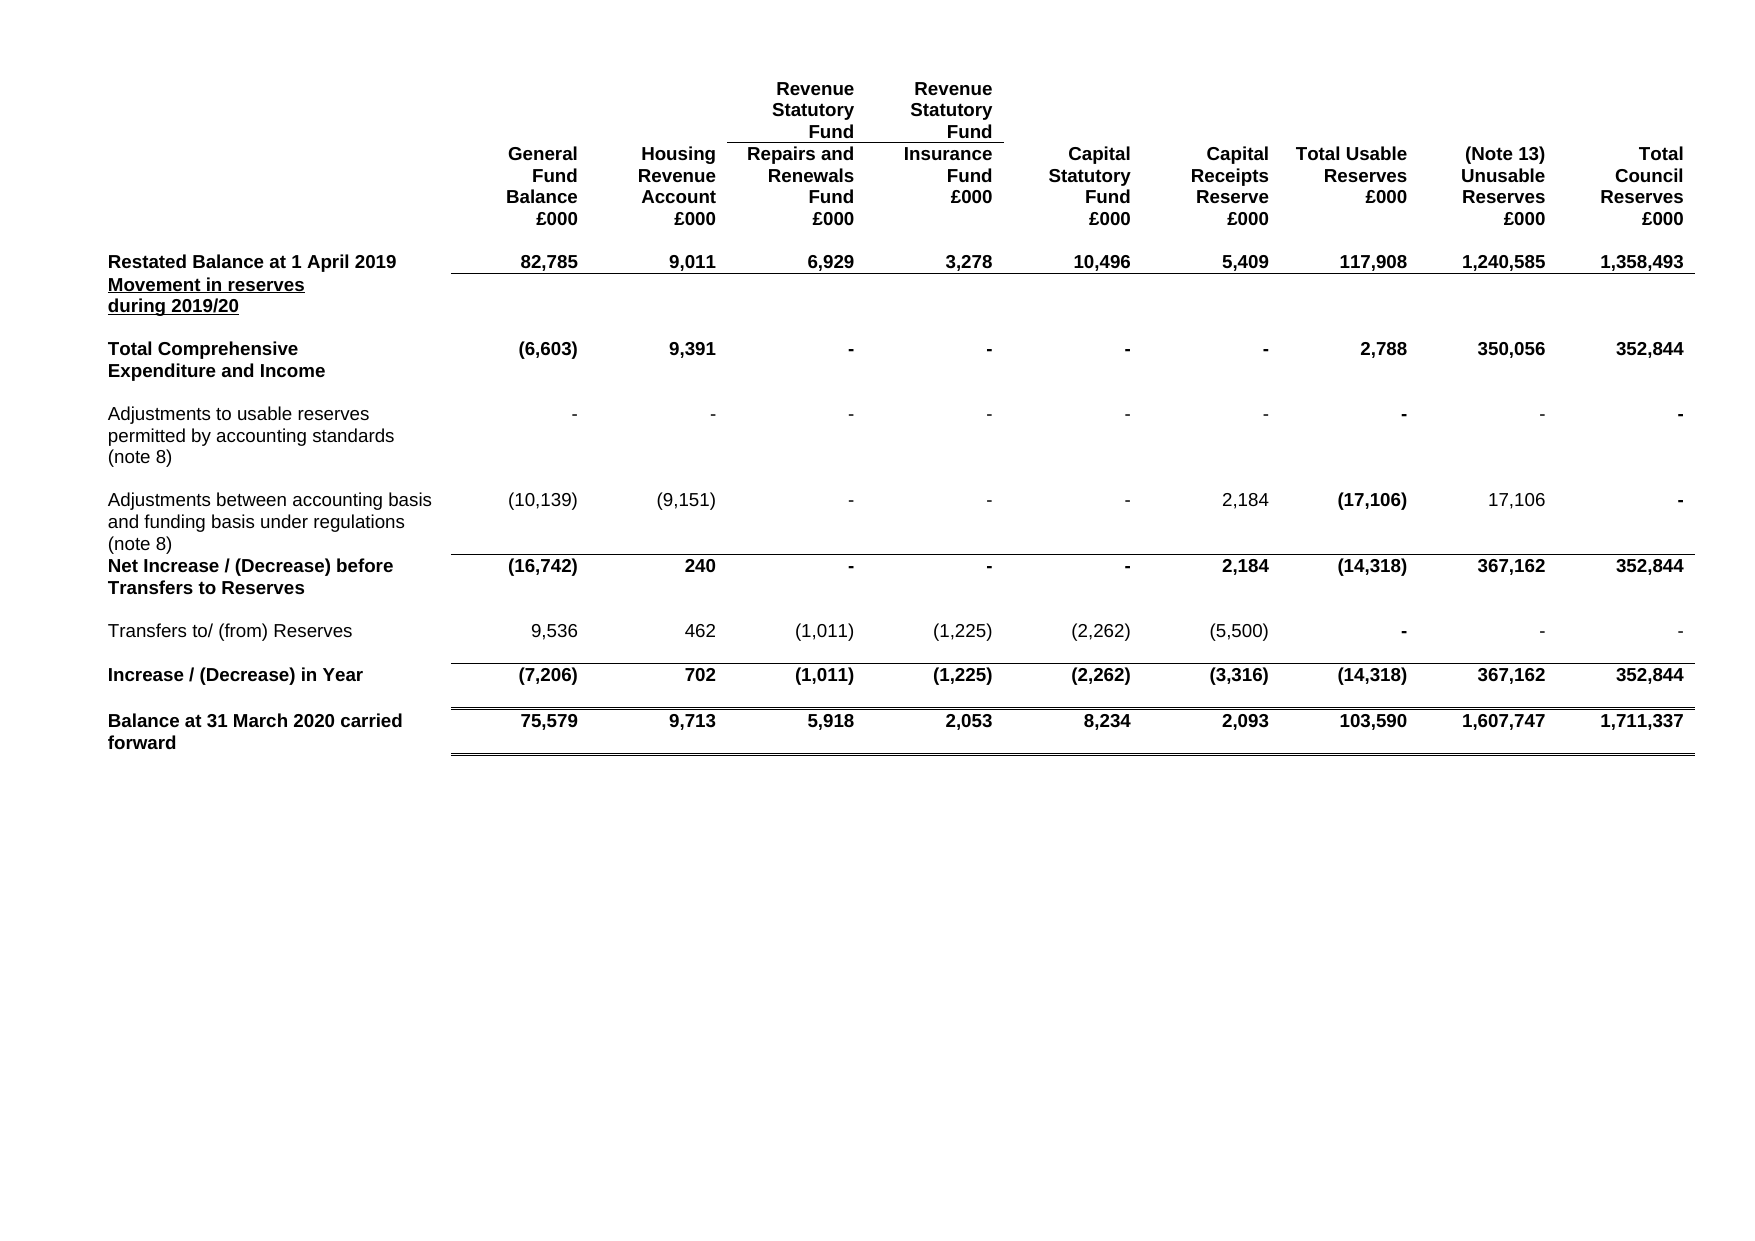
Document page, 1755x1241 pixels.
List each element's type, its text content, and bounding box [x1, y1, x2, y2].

table_cell [865, 598, 1003, 619]
table_cell - [1004, 338, 1142, 381]
table_cell [1418, 317, 1556, 338]
table_cell [451, 685, 589, 707]
table_cell Movement in reserves during 2019/20 [96, 273, 451, 317]
table_cell [1418, 381, 1556, 403]
table_cell (17,106) [1280, 489, 1418, 554]
table_cell 5,409 [1142, 251, 1280, 272]
table_cell [1418, 274, 1556, 317]
table_cell [865, 317, 1003, 338]
table_cell 352,844 [1556, 664, 1695, 685]
table_cell (Note 13) Unusable Reserves £000 [1418, 142, 1556, 251]
table_cell 3,278 [865, 251, 1003, 272]
table_cell - [1280, 403, 1418, 468]
table_cell [727, 317, 865, 338]
table_cell [589, 468, 727, 489]
table_cell [1004, 468, 1142, 489]
table_cell Total Usable Reserves £000 [1280, 142, 1418, 251]
table_cell - [865, 489, 1003, 554]
table_cell [451, 381, 589, 403]
table_cell 367,162 [1418, 555, 1556, 598]
table_cell Total Council Reserves £000 [1556, 142, 1695, 251]
table_cell [727, 468, 865, 489]
table_cell [451, 598, 589, 619]
table_cell - [1280, 620, 1418, 641]
table_cell - [865, 555, 1003, 598]
table_cell [1142, 274, 1280, 317]
table_cell [589, 685, 727, 707]
table_cell [1004, 317, 1142, 338]
table_cell (14,318) [1280, 555, 1418, 598]
table_cell (3,316) [1142, 664, 1280, 685]
table_cell [451, 468, 589, 489]
table_cell 352,844 [1556, 555, 1695, 598]
table_cell 1,358,493 [1556, 251, 1695, 272]
table_cell 1,711,337 [1556, 710, 1695, 753]
table_cell (1,011) [727, 664, 865, 685]
table_cell 8,234 [1004, 710, 1142, 753]
table_cell - [727, 489, 865, 554]
table_cell 10,496 [1004, 251, 1142, 272]
table_cell [96, 468, 451, 489]
table_cell 75,579 [451, 710, 589, 753]
table_cell 5,918 [727, 710, 865, 753]
table_cell [1142, 598, 1280, 619]
table_cell Adjustments between accounting basis and funding basis under regulations (note 8) [96, 489, 451, 554]
table_cell [451, 274, 589, 317]
table_cell 2,184 [1142, 555, 1280, 598]
table_cell (2,262) [1004, 620, 1142, 641]
table_cell [451, 317, 589, 338]
table_header Revenue Statutory Fund [727, 78, 865, 142]
table_cell [865, 274, 1003, 317]
table_cell 352,844 [1556, 338, 1695, 381]
table_cell 1,607,747 [1418, 710, 1556, 753]
table_header [1418, 78, 1556, 142]
table_cell (1,225) [865, 664, 1003, 685]
table_cell [727, 381, 865, 403]
table_cell (2,262) [1004, 664, 1142, 685]
table_cell (5,500) [1142, 620, 1280, 641]
table_cell 240 [589, 555, 727, 598]
table_header [96, 78, 451, 142]
table_cell [1280, 381, 1418, 403]
table_cell [1142, 381, 1280, 403]
table_cell [1142, 468, 1280, 489]
table_cell - [1142, 338, 1280, 381]
table_cell [1556, 598, 1695, 619]
table_cell 6,929 [727, 251, 865, 272]
table_cell [96, 685, 451, 707]
table_cell [1142, 317, 1280, 338]
table_cell [1004, 598, 1142, 619]
table_cell [1004, 274, 1142, 317]
table_cell [1418, 598, 1556, 619]
table_cell 2,093 [1142, 710, 1280, 753]
table_cell [1556, 685, 1695, 707]
table_cell [1556, 468, 1695, 489]
table_cell 462 [589, 620, 727, 641]
table_cell 367,162 [1418, 664, 1556, 685]
table_cell [1418, 685, 1556, 707]
table_cell [1004, 381, 1142, 403]
table_cell - [451, 403, 589, 468]
table_cell [1004, 685, 1142, 707]
table_cell (16,742) [451, 555, 589, 598]
table_cell [1280, 317, 1418, 338]
table_cell 1,240,585 [1418, 251, 1556, 272]
table_cell 2,788 [1280, 338, 1418, 381]
table_cell [1280, 468, 1418, 489]
table_cell [589, 274, 727, 317]
table_cell - [727, 338, 865, 381]
table_cell [727, 598, 865, 619]
table_cell 9,391 [589, 338, 727, 381]
table_cell 9,713 [589, 710, 727, 753]
table_cell (9,151) [589, 489, 727, 554]
table_cell Adjustments to usable reserves permitted by accounting standards (note 8) [96, 403, 451, 468]
table_cell [451, 641, 589, 663]
table_cell 2,184 [1142, 489, 1280, 554]
table_header [451, 78, 589, 142]
table_cell - [589, 403, 727, 468]
table_cell Insurance Fund £000 [865, 143, 1003, 251]
table_cell 350,056 [1418, 338, 1556, 381]
table_cell [1004, 641, 1142, 663]
table_cell - [727, 555, 865, 598]
table_cell - [865, 403, 1003, 468]
table_cell [589, 317, 727, 338]
table_cell (10,139) [451, 489, 589, 554]
table_cell - [1004, 489, 1142, 554]
table_cell Transfers to/ (from) Reserves [96, 620, 451, 641]
table_cell Repairs and Renewals Fund £000 [727, 143, 865, 251]
table_cell General Fund Balance £000 [451, 142, 589, 251]
table_cell [1280, 685, 1418, 707]
table_cell Increase / (Decrease) in Year [96, 663, 451, 685]
table_cell - [1418, 620, 1556, 641]
table_cell [727, 685, 865, 707]
table_cell [1280, 598, 1418, 619]
table_cell (14,318) [1280, 664, 1418, 685]
table_cell [1418, 468, 1556, 489]
table_cell 9,011 [589, 251, 727, 272]
table_cell Capital Receipts Reserve £000 [1142, 142, 1280, 251]
table_cell 702 [589, 664, 727, 685]
table_cell 117,908 [1280, 251, 1418, 272]
table_cell [1556, 317, 1695, 338]
table_cell [96, 381, 451, 403]
table_cell - [865, 338, 1003, 381]
table_cell - [1556, 620, 1695, 641]
table_cell [1142, 685, 1280, 707]
table_cell [96, 142, 451, 251]
table_cell 103,590 [1280, 710, 1418, 753]
table_cell Housing Revenue Account £000 [589, 142, 727, 251]
table_cell (7,206) [451, 664, 589, 685]
table_header [1004, 78, 1142, 142]
table_cell Restated Balance at 1 April 2019 [96, 251, 451, 272]
table_cell [1280, 274, 1418, 317]
table_cell [865, 685, 1003, 707]
table_cell [727, 274, 865, 317]
table_cell [1556, 641, 1695, 663]
table_cell [865, 381, 1003, 403]
table_header [1280, 78, 1418, 142]
table_header [1556, 78, 1695, 142]
table_cell Net Increase / (Decrease) before Transfers to Reserves [96, 554, 451, 598]
table_cell (1,011) [727, 620, 865, 641]
table_cell [96, 598, 451, 619]
table_cell 9,536 [451, 620, 589, 641]
table_cell Total Comprehensive Expenditure and Income [96, 338, 451, 381]
table_cell [1280, 641, 1418, 663]
table_cell - [1004, 555, 1142, 598]
table_cell (6,603) [451, 338, 589, 381]
table_cell 17,106 [1418, 489, 1556, 554]
table_cell [1556, 381, 1695, 403]
table_cell - [1418, 403, 1556, 468]
table_cell - [727, 403, 865, 468]
table_cell - [1004, 403, 1142, 468]
table_header Revenue Statutory Fund [865, 78, 1003, 142]
table_cell [589, 381, 727, 403]
table_cell Capital Statutory Fund £000 [1004, 142, 1142, 251]
table_cell [727, 641, 865, 663]
table_header [1142, 78, 1280, 142]
table_cell 82,785 [451, 251, 589, 272]
table_cell [865, 468, 1003, 489]
table_cell - [1142, 403, 1280, 468]
table_cell [1142, 641, 1280, 663]
table_cell [96, 317, 451, 338]
table_cell [589, 598, 727, 619]
table_cell 2,053 [865, 710, 1003, 753]
table_cell [96, 641, 451, 663]
table_cell - [1556, 489, 1695, 554]
table_cell [589, 641, 727, 663]
table_cell [1418, 641, 1556, 663]
table_cell [1556, 274, 1695, 317]
table_header [589, 78, 727, 142]
table_cell (1,225) [865, 620, 1003, 641]
table_cell - [1556, 403, 1695, 468]
table_cell [865, 641, 1003, 663]
table_cell Balance at 31 March 2020 carried forward [96, 707, 451, 753]
